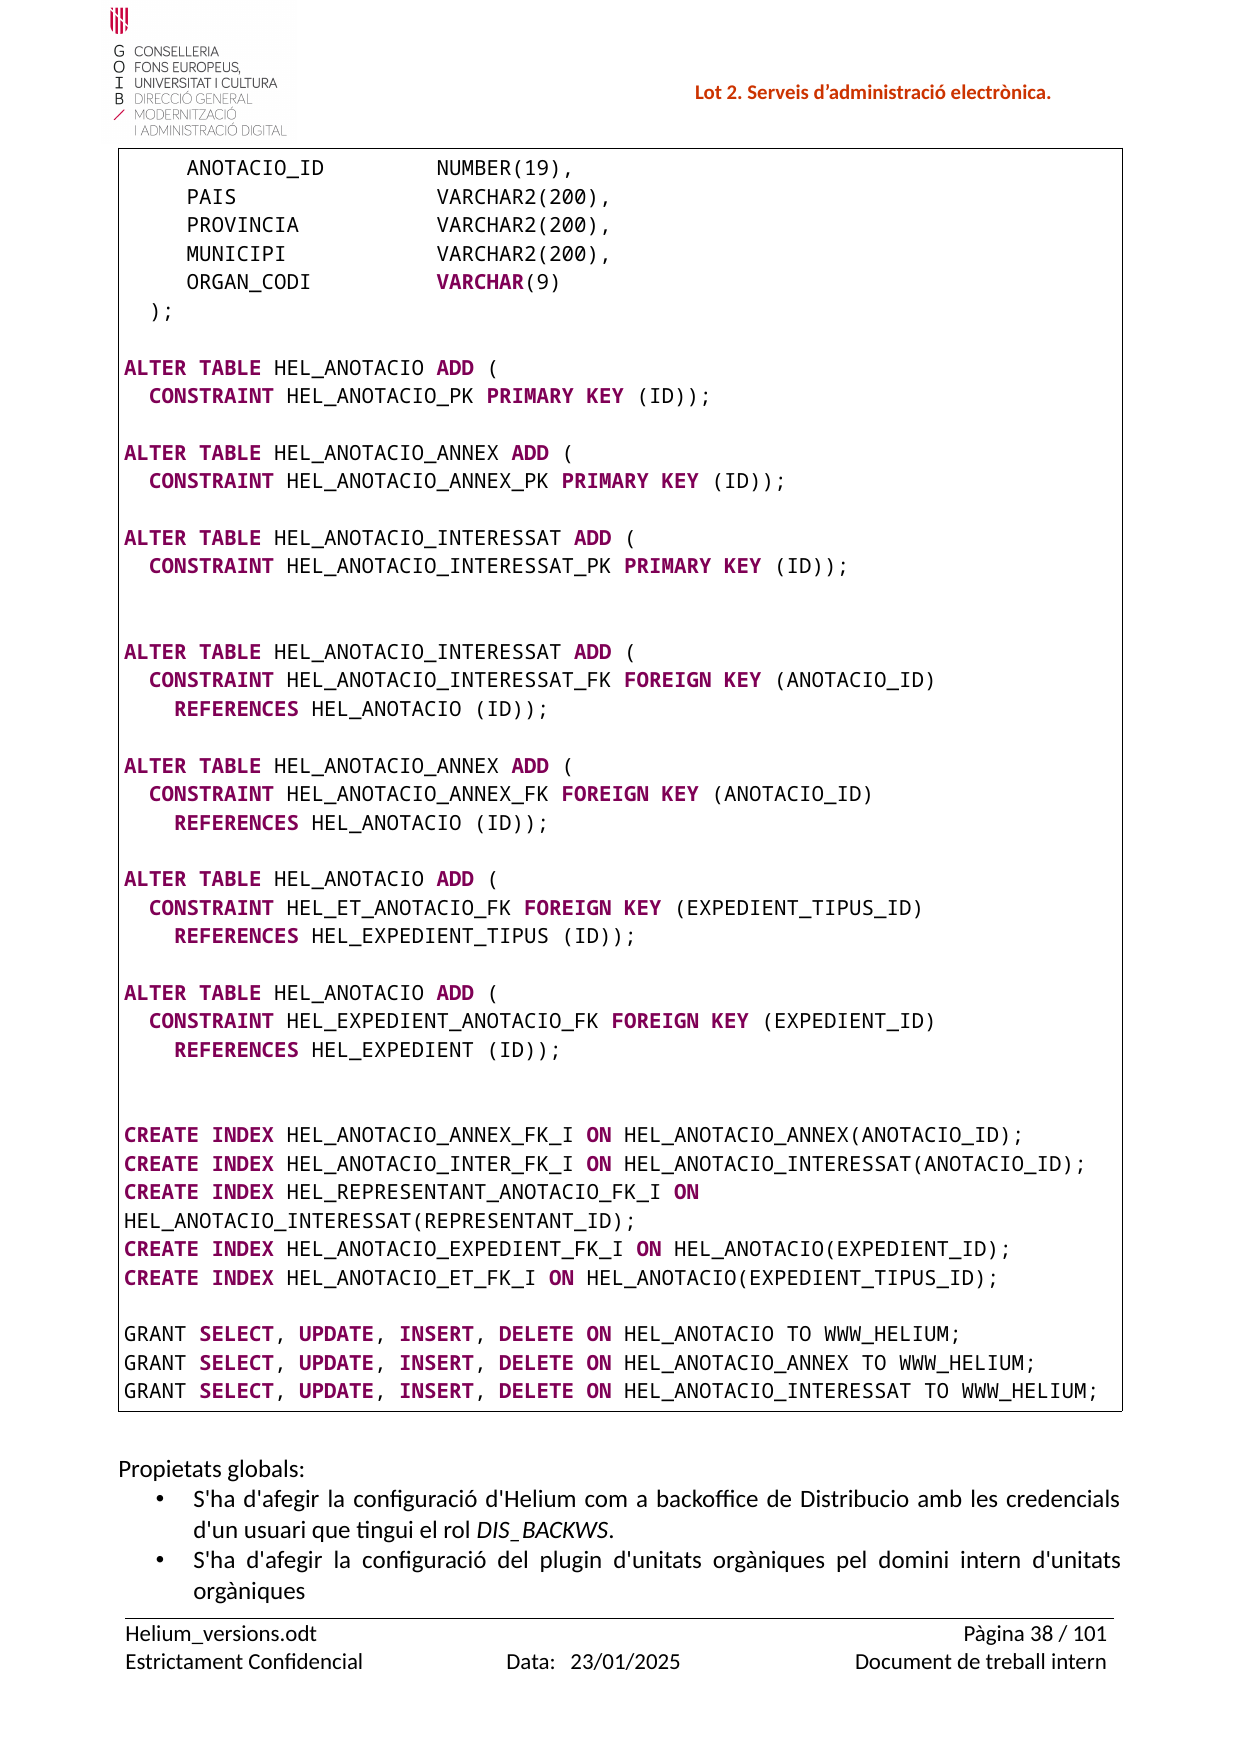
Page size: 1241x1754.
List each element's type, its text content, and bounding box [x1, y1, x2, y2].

table_header ANOTACIO_ID NUMBER(19), PAIS VARCHAR2(200), PROVINCIA VARCHAR2(200), MUNICIPI VARCHAR2(200), ORGAN_CODI VARCHAR(9) ); ALTER TABLE HEL_ANOTACIO ADD ( CONSTRAINT HEL_ANOTACIO_PK PRIMARY KEY (ID)); ALTER TABLE HEL_ANOTACIO_ANNEX ADD ( CONSTRAINT HEL_ANOTACIO_ANNEX_PK PRIMARY KEY (ID)); ALTER TABLE HEL_ANOTACIO_INTERESSAT ADD ( CONSTRAINT HEL_ANOTACIO_INTERESSAT_PK PRIMARY KEY (ID)); ALTER TABLE HEL_ANOTACIO_INTERESSAT ADD ( CONSTRAINT HEL_ANOTACIO_INTERESSAT_FK FOREIGN KEY (ANOTACIO_ID) REFERENCES HEL_ANOTACIO (ID)); ALTER TABLE HEL_ANOTACIO_ANNEX ADD ( CONSTRAINT HEL_ANOTACIO_ANNEX_FK FOREIGN KEY (ANOTACIO_ID) REFERENCES HEL_ANOTACIO (ID)); ALTER TABLE HEL_ANOTACIO ADD ( CONSTRAINT HEL_ET_ANOTACIO_FK FOREIGN KEY (EXPEDIENT_TIPUS_ID) REFERENCES HEL_EXPEDIENT_TIPUS (ID)); ALTER TABLE HEL_ANOTACIO ADD ( CONSTRAINT HEL_EXPEDIENT_ANOTACIO_FK FOREIGN KEY (EXPEDIENT_ID) REFERENCES HEL_EXPEDIENT (ID)); CREATE INDEX HEL_ANOTACIO_ANNEX_FK_I ON HEL_ANOTACIO_ANNEX(ANOTACIO_ID); CREATE INDEX HEL_ANOTACIO_INTER_FK_I ON HEL_ANOTACIO_INTERESSAT(ANOTACIO_ID); CREATE INDEX HEL_REPRESENTANT_ANOTACIO_FK_I ON HEL_ANOTACIO_INTERESSAT(REPRESENTANT_ID); CREATE INDEX HEL_ANOTACIO_EXPEDIENT_FK_I ON HEL_ANOTACIO(EXPEDIENT_ID); CREATE INDEX HEL_ANOTACIO_ET_FK_I ON HEL_ANOTACIO(EXPEDIENT_TIPUS_ID); GRANT SELECT, UPDATE, INSERT, DELETE ON HEL_ANOTACIO TO WWW_HELIUM; GRANT SELECT, UPDATE, INSERT, DELETE ON HEL_ANOTACIO_ANNEX TO WWW_HELIUM; GRANT SELECT, UPDATE, INSERT, DELETE ON HEL_ANOTACIO_INTERESSAT TO WWW_HELIUM; [119, 149, 1122, 1411]
text Propietats globals: [118, 1453, 1122, 1483]
list S'ha d'afegir la configuració del plugin d'unitats orgàniques pel domini intern d'unitats orgàniques [156, 1544, 1122, 1606]
picture [100, 0, 297, 144]
list S'ha d'afegir la configuració d'Helium com a backoffice de Distribucio amb les credencials d'un usuari que tingui el rol DIS_BACKWS. [156, 1483, 1122, 1544]
